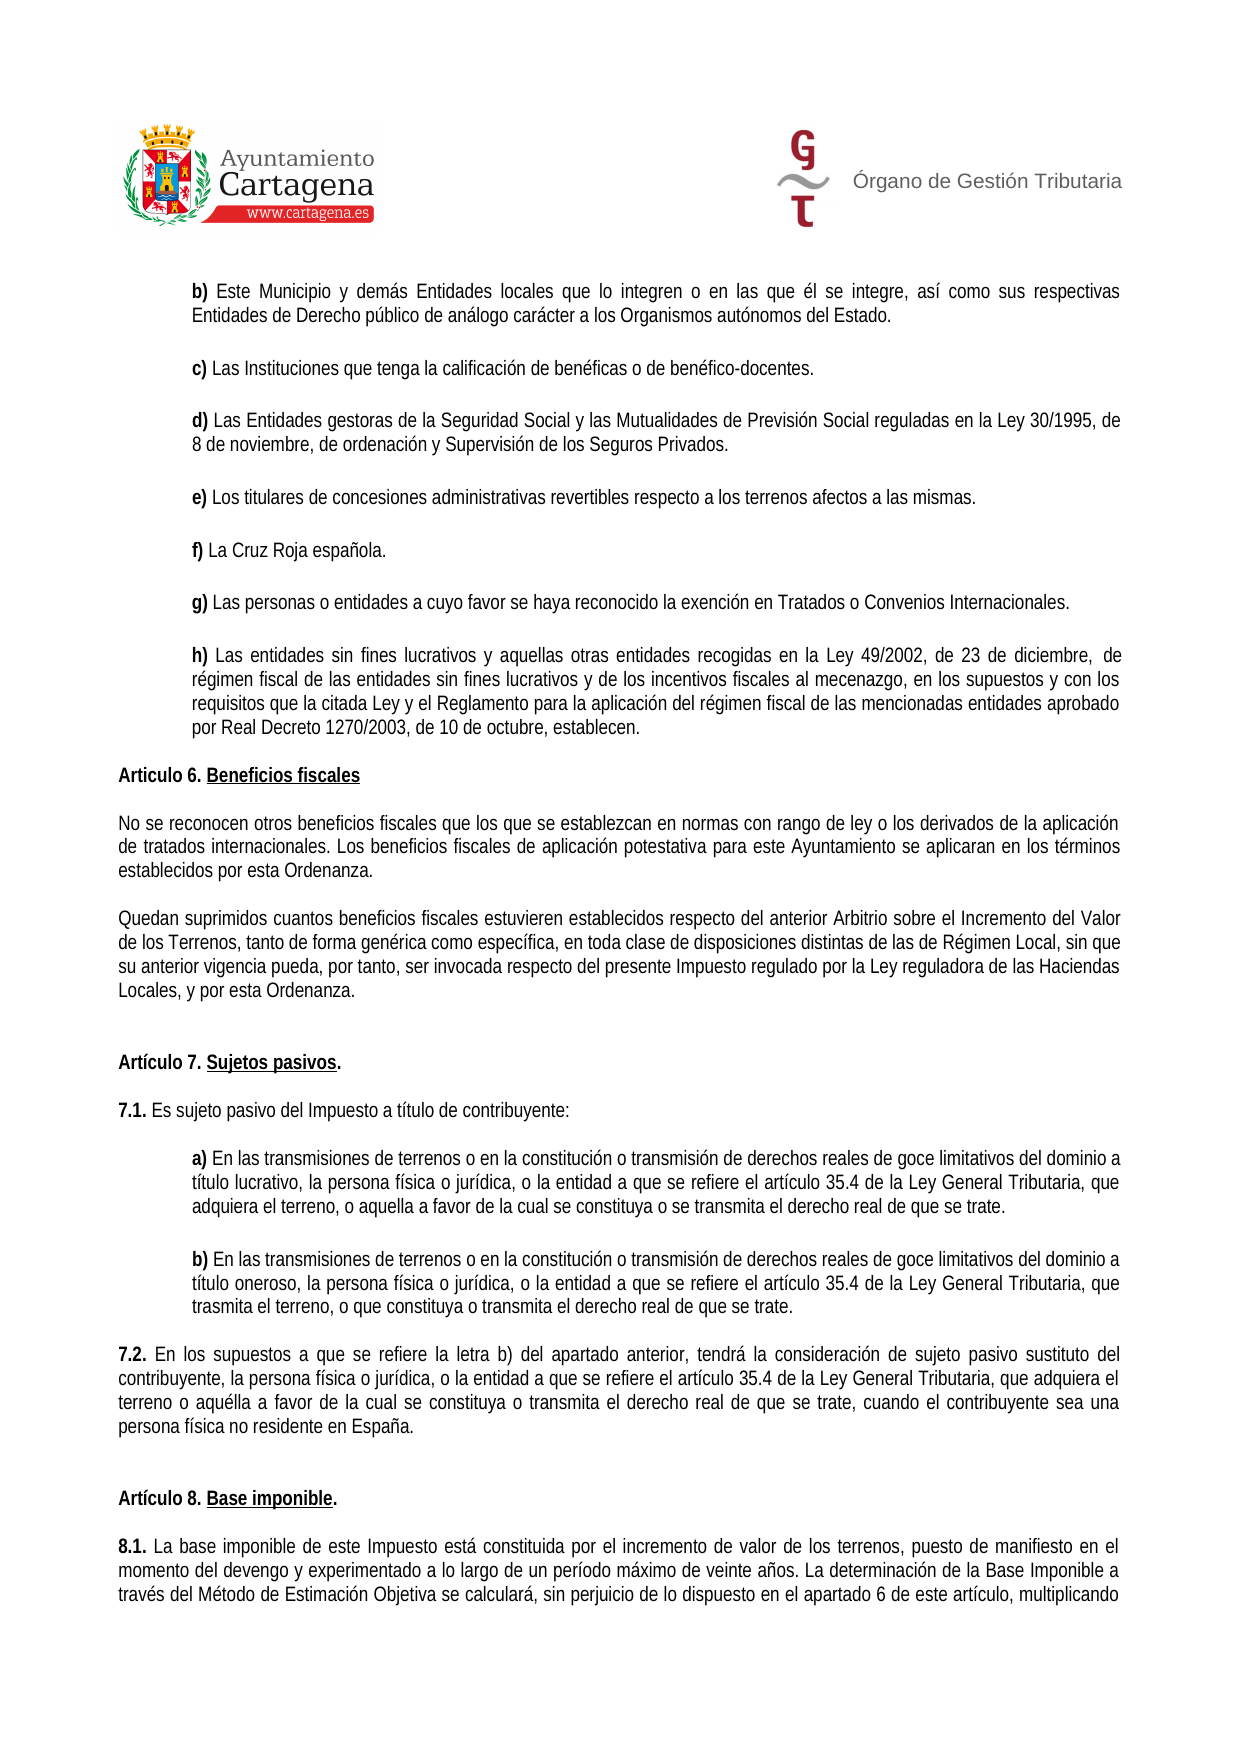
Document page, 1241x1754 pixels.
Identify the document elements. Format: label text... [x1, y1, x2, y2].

text Articulo 6. Beneficios fiscales [118, 763, 1122, 787]
text e) Los titulares de concesiones administrativas revertibles respecto a los terrenos afectos a las mismas. [192, 485, 1122, 509]
text a) En las transmisiones de terrenos o en la constitución o transmisión de derechos reales de goce limitativos del dominio a título lucrativo, la persona física o jurídica, o la entidad a que se refiere el artículo 35.4 de la Ley General Tributaria, que adquiera el terreno, o aquella a favor de la cual se constituya o se transmita el derecho real de que se trate. [192, 1146, 1122, 1218]
text d) Las Entidades gestoras de la Seguridad Social y las Mutualidades de Previsión Social reguladas en la Ley 30/1995, de 8 de noviembre, de ordenación y Supervisión de los Seguros Privados. [192, 408, 1122, 456]
text 8.1. La base imponible de este Impuesto está constituida por el incremento de valor de los terrenos, puesto de manifiesto en el momento del devengo y experimentado a lo largo de un período máximo de veinte años. La determinación de la Base Imponible a través del Método de Estimación Objetiva se calculará, sin perjuicio de lo dispuesto en el apartado 6 de este artículo, multiplicando [118, 1534, 1122, 1606]
picture [117, 119, 379, 236]
text b) En las transmisiones de terrenos o en la constitución o transmisión de derechos reales de goce limitativos del dominio a título oneroso, la persona física o jurídica, o la entidad a que se refiere el artículo 35.4 de la Ley General Tributaria, que trasmita el terreno, o que constituya o transmita el derecho real de que se trate. [192, 1246, 1122, 1318]
text g) Las personas o entidades a cuyo favor se haya reconocido la exención en Tratados o Convenios Internacionales. [192, 590, 1122, 614]
text h) Las entidades sin fines lucrativos y aquellas otras entidades recogidas en la Ley 49/2002, de 23 de diciembre, de régimen fiscal de las entidades sin fines lucrativos y de los incentivos fiscales al mecenazgo, en los supuestos y con los requisitos que la citada Ley y el Reglamento para la aplicación del régimen fiscal de las mencionadas entidades aprobado por Real Decreto 1270/2003, de 10 de octubre, establecen. [192, 643, 1122, 739]
text 7.2. En los supuestos a que se refiere la letra b) del apartado anterior, tendrá la consideración de sujeto pasivo sustituto del contribuyente, la persona física o jurídica, o la entidad a que se refiere el artículo 35.4 de la Ley General Tributaria, que adquiera el terreno o aquélla a favor de la cual se constituya o transmita el derecho real de que se trate, cuando el contribuyente sea una persona física no residente en España. [118, 1342, 1122, 1438]
text Quedan suprimidos cuantos beneficios fiscales estuvieren establecidos respecto del anterior Arbitrio sobre el Incremento del Valor de los Terrenos, tanto de forma genérica como específica, en toda clase de disposiciones distintas de las de Régimen Local, sin que su anterior vigencia pueda, por tanto, ser invocada respecto del presente Impuesto regulado por la Ley reguladora de las Haciendas Locales, y por esta Ordenanza. [118, 906, 1122, 1002]
text No se reconocen otros beneficios fiscales que los que se establezcan en normas con rango de ley o los derivados de la aplicación de tratados internacionales. Los beneficios fiscales de aplicación potestativa para este Ayuntamiento se aplicaran en los términos establecidos por esta Ordenanza. [118, 811, 1122, 882]
text 7.1. Es sujeto pasivo del Impuesto a título de contribuyente: [118, 1098, 1122, 1122]
text c) Las Instituciones que tenga la calificación de benéficas o de benéfico-docentes. [192, 356, 1122, 380]
text Artículo 8. Base imponible. [118, 1486, 1063, 1510]
text b) Este Municipio y demás Entidades locales que lo integren o en las que él se integre, así como sus respectivas Entidades de Derecho público de análogo carácter a los Organismos autónomos del Estado. [192, 279, 1122, 327]
text f) La Cruz Roja española. [192, 538, 1122, 562]
text Artículo 7. Sujetos pasivos. [118, 1050, 1122, 1074]
